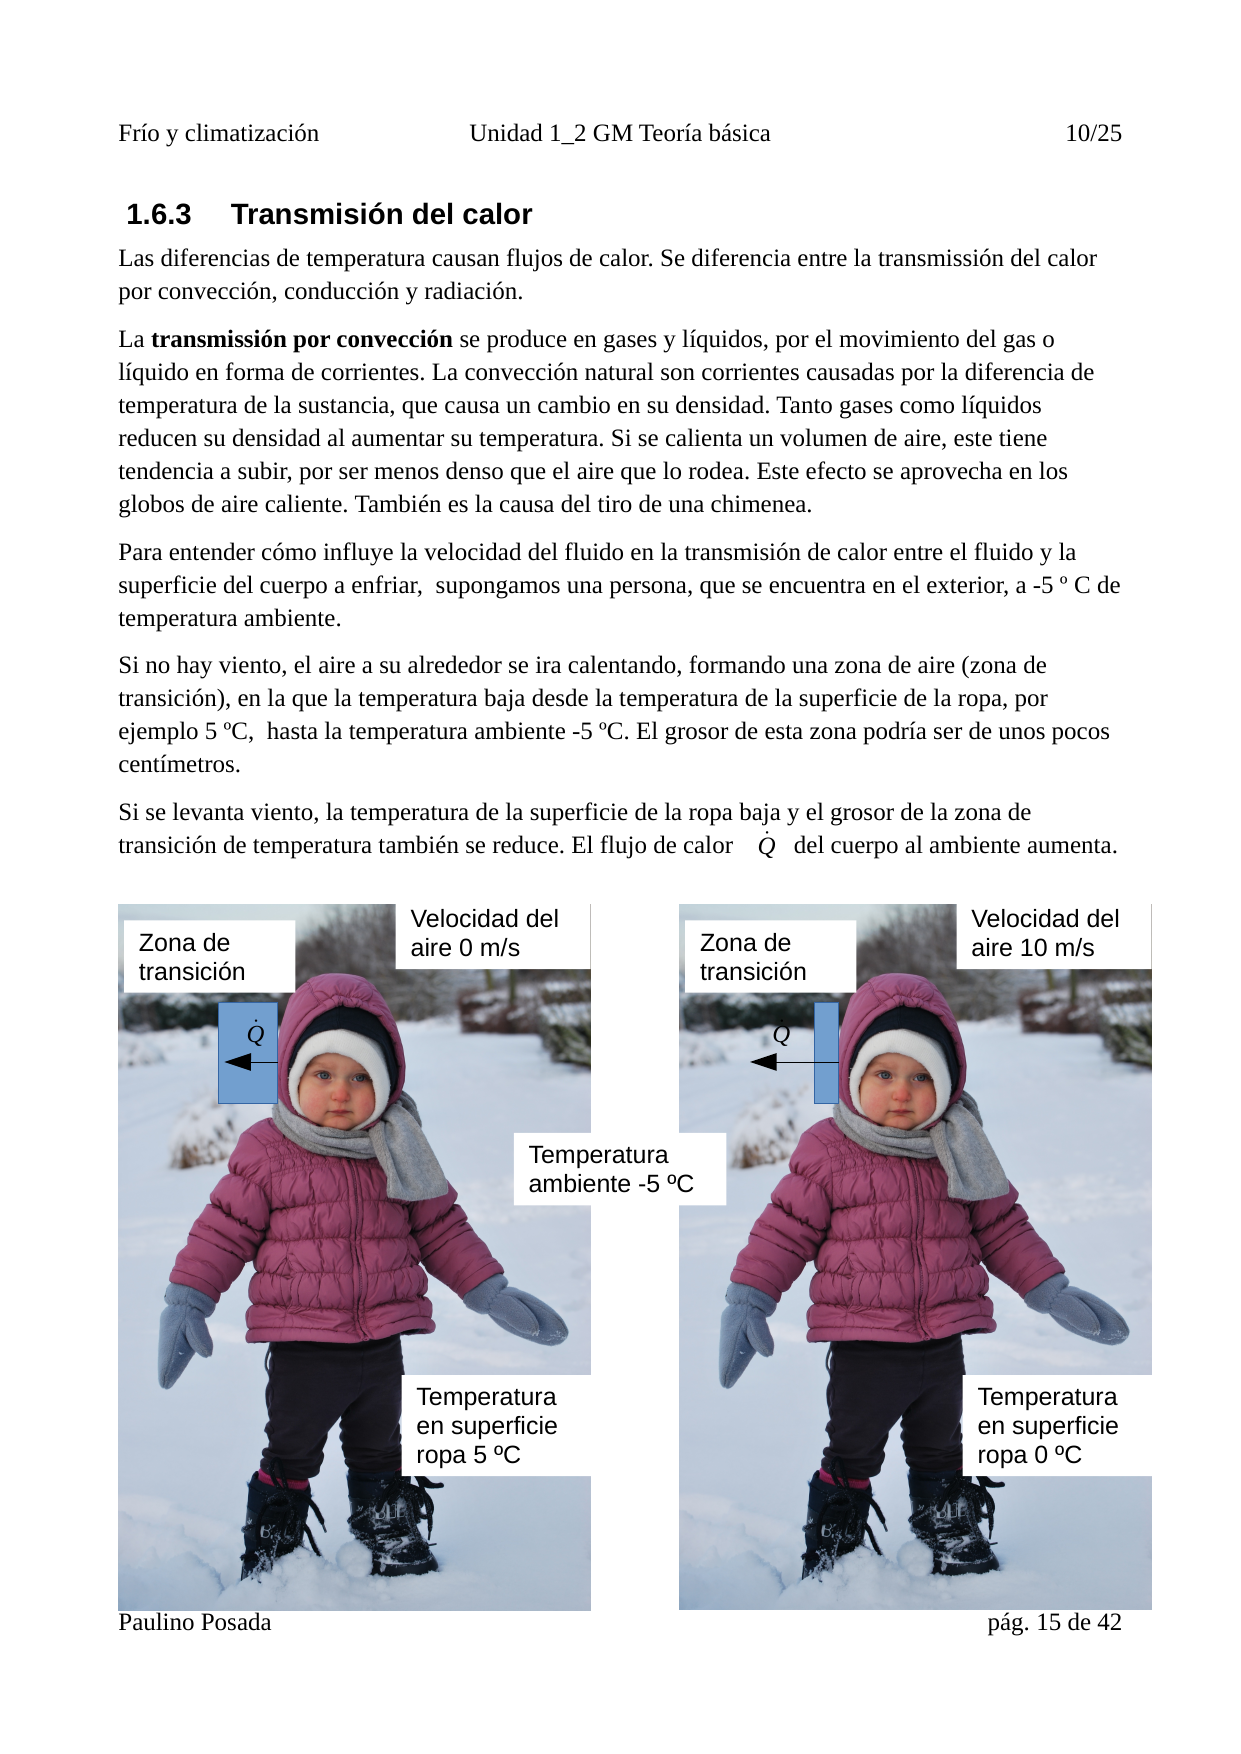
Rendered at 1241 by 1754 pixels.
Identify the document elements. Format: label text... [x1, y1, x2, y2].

text Las diferencias de temperatura causan flujos de calor. Se diferencia entre la transmissión del calor por convección, conducción y radiación. [118, 243, 1122, 305]
picture [118, 904, 591, 1611]
text Si no hay viento, el aire a su alrededor se ira calentando, formando una zona de aire (zona de transición), en la que la temperatura baja desde la temperatura de la superficie de la ropa, por ejemplo 5 ºC, hasta la temperatura ambiente -5 ºC. El grosor de esta zona podría ser de unos pocos centímetros. [118, 650, 1122, 778]
text Para entender cómo influye la velocidad del fluido en la transmisión de calor entre el fluido y la superficie del cuerpo a enfriar, supongamos una persona, que se encuentra en el exterior, a -5 º C de temperatura ambiente. [118, 537, 1122, 632]
text Si se levanta viento, la temperatura de la superficie de la ropa baja y el grosor de la zona de transición de temperatura también se reduce. El flujo de calor del cuerpo al ambiente aumenta. [118, 797, 1122, 859]
subtitle Transmisión del calor [118, 197, 1122, 231]
picture [679, 904, 1152, 1610]
text La transmissión por convección se produce en gases y líquidos, por el movimiento del gas o líquido en forma de corrientes. La convección natural son corrientes causadas por la diferencia de temperatura de la sustancia, que causa un cambio en su densidad. Tanto gases como líquidos reducen su densidad al aumentar su temperatura. Si se calienta un volumen de aire, este tiene tendencia a subir, por ser menos denso que el aire que lo rodea. Este efecto se aprovecha en los globos de aire caliente. También es la causa del tiro de una chimenea. [118, 324, 1122, 518]
